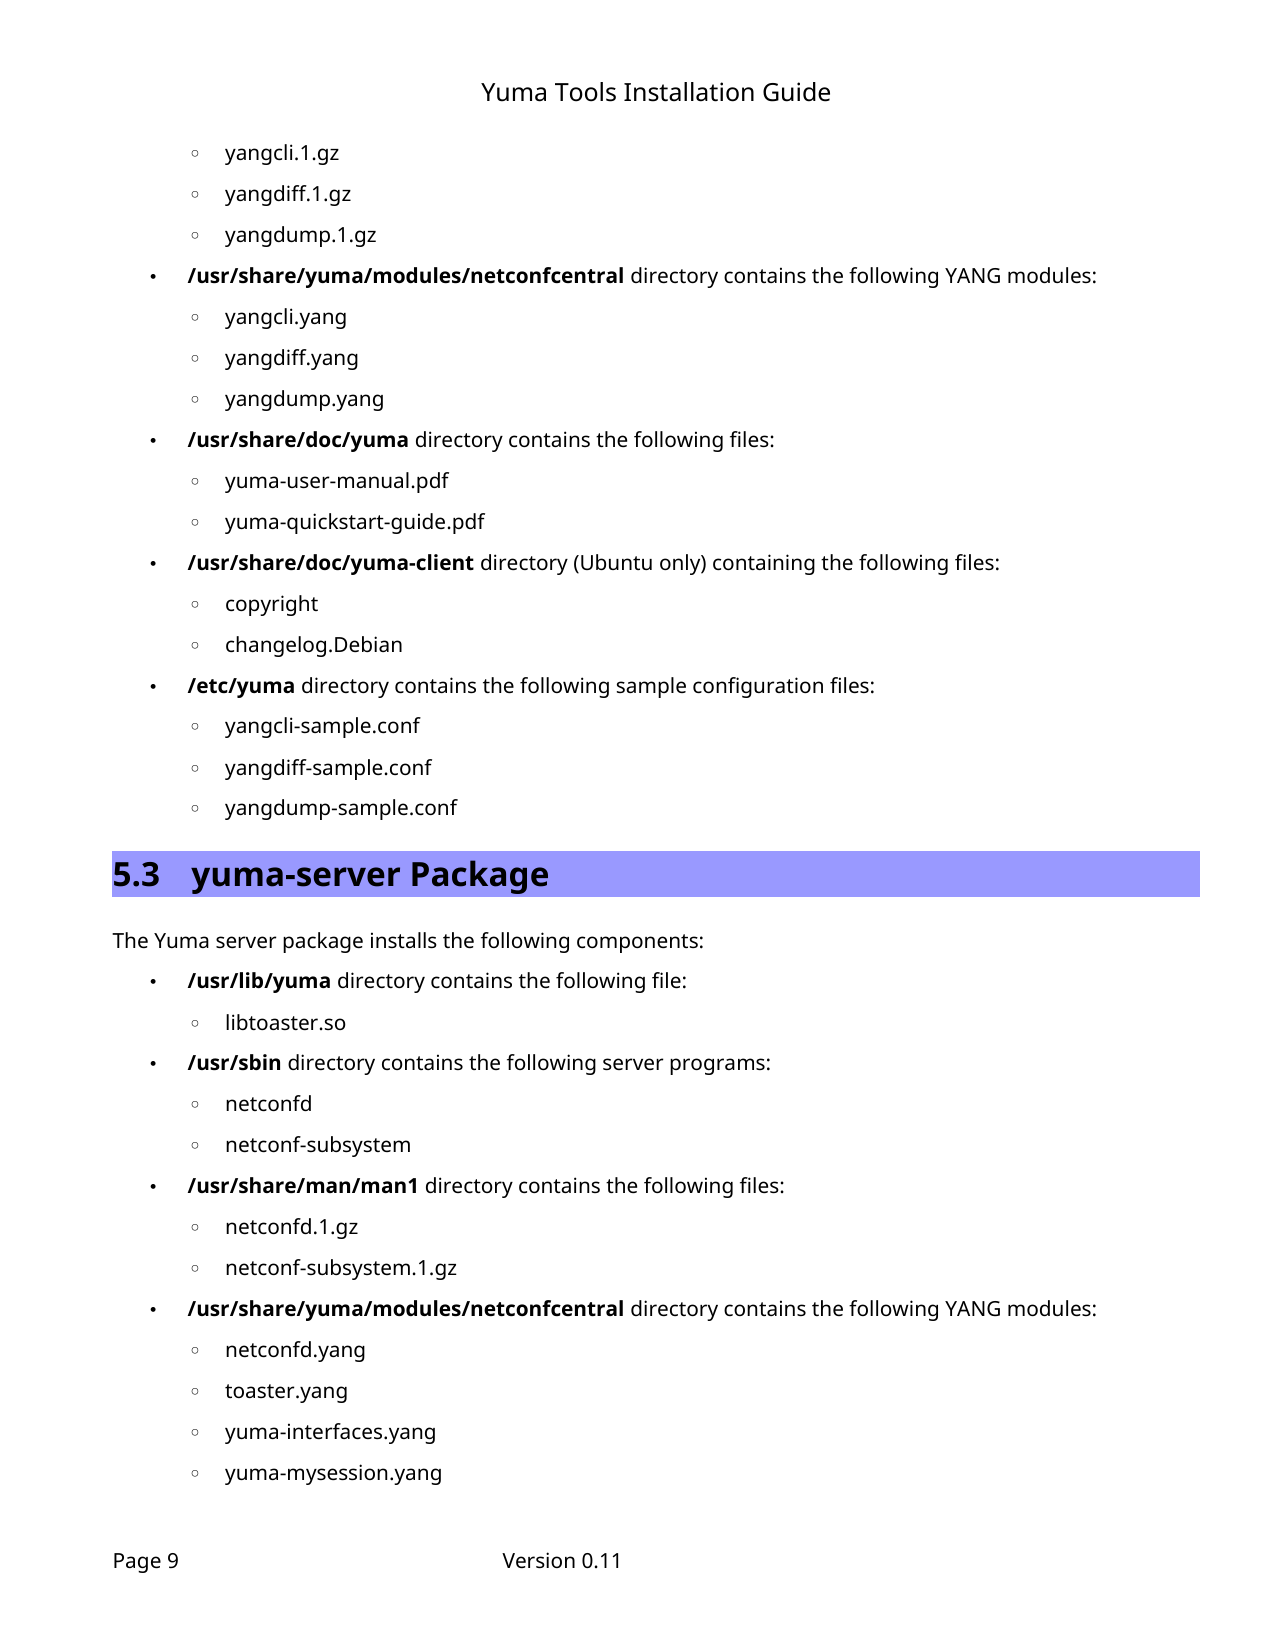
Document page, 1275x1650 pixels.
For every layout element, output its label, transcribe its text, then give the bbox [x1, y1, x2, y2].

list netconfd.1.gz [187, 1212, 1200, 1241]
list yangdiff.1.gz [187, 179, 1200, 208]
text The Yuma server package installs the following components: [112, 926, 1200, 954]
list netconf-subsystem [187, 1130, 1200, 1159]
list yuma-interfaces.yang [187, 1417, 1200, 1445]
list /usr/share/man/man1 directory contains the following files: [150, 1171, 1200, 1200]
list yangdump-sample.conf [187, 793, 1200, 822]
list netconfd.yang [187, 1335, 1200, 1363]
list yuma-user-manual.pdf [187, 466, 1200, 494]
list yuma-mysession.yang [187, 1458, 1200, 1486]
list /usr/share/yuma/modules/netconfcentral directory contains the following YANG modules: [150, 1294, 1200, 1323]
list yangdiff-sample.conf [187, 753, 1200, 781]
list netconfd [187, 1089, 1200, 1118]
list yangcli-sample.conf [187, 712, 1200, 740]
list yangdump.yang [187, 384, 1200, 413]
list /usr/lib/yuma directory contains the following file: [150, 967, 1200, 995]
list changelog.Debian [187, 630, 1200, 658]
list /usr/share/yuma/modules/netconfcentral directory contains the following YANG modules: [150, 261, 1200, 290]
list yangdump.1.gz [187, 220, 1200, 249]
list /etc/yuma directory contains the following sample configuration files: [150, 671, 1200, 699]
list yangcli.yang [187, 302, 1200, 331]
list yangdiff.yang [187, 343, 1200, 372]
list /usr/share/doc/yuma directory contains the following files: [150, 425, 1200, 453]
list libtoaster.so [187, 1008, 1200, 1036]
list yangcli.1.gz [187, 138, 1200, 167]
subtitle yuma-server Package [112, 851, 1200, 897]
list netconf-subsystem.1.gz [187, 1253, 1200, 1282]
list /usr/sbin directory contains the following server programs: [150, 1048, 1200, 1077]
list /usr/share/doc/yuma-client directory (Ubuntu only) containing the following files: [150, 548, 1200, 576]
list yuma-quickstart-guide.pdf [187, 507, 1200, 535]
list toaster.yang [187, 1376, 1200, 1404]
list copyright [187, 589, 1200, 617]
